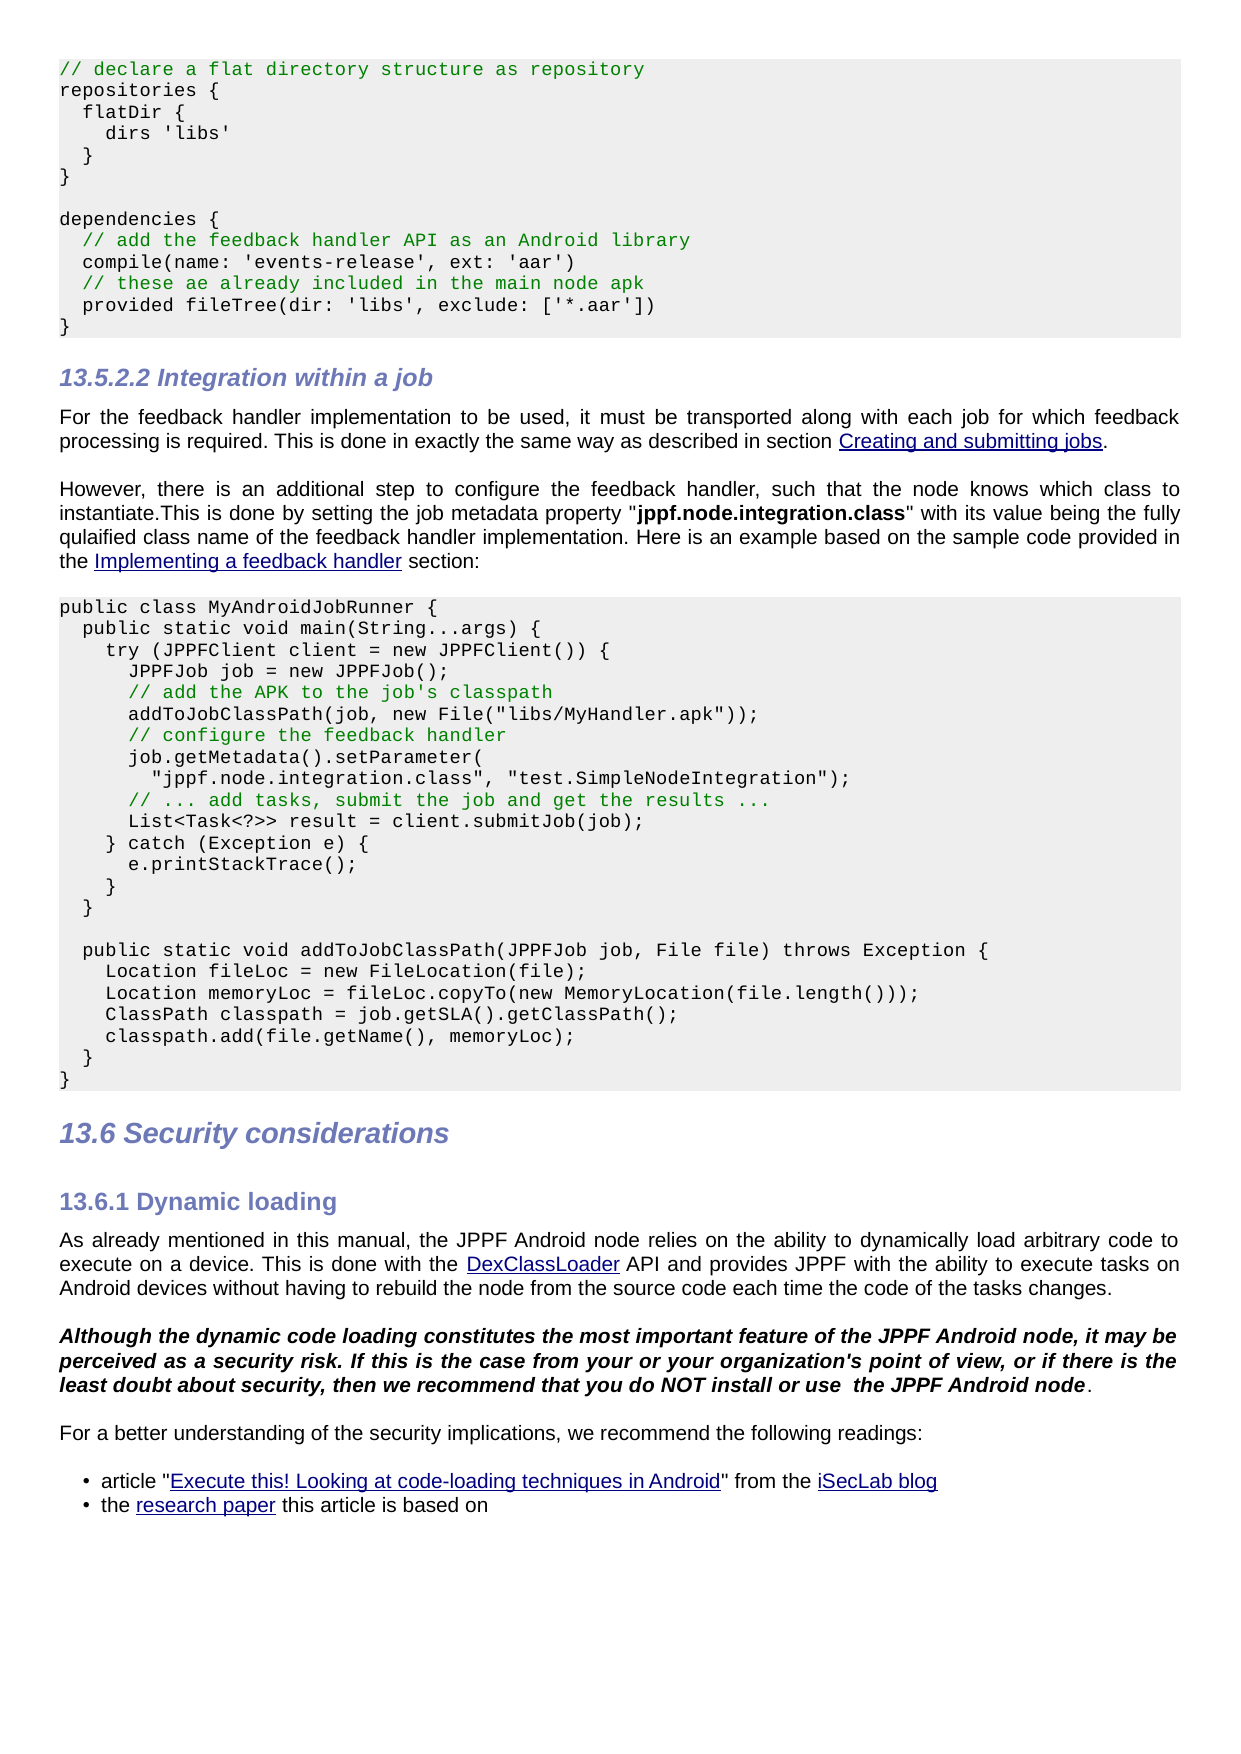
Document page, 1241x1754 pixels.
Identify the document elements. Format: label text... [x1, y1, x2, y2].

text // configure the feedback handler [59, 726, 1181, 747]
text Location fileLoc = new FileLocation(file); [59, 962, 1181, 983]
text compile(name: 'events-release', ext: 'aar') [59, 252, 1181, 274]
text // these ae already included in the main node apk [59, 274, 1181, 295]
text List<Task<?>> result = client.submitJob(job); [59, 812, 1181, 833]
text } [59, 897, 1181, 919]
subtitle Dynamic loading [59, 1187, 1181, 1216]
text dependencies { [59, 209, 1181, 231]
text Location memoryLoc = fileLoc.copyTo(new MemoryLocation(file.length())); [59, 983, 1181, 1005]
text } [59, 1069, 1181, 1091]
text classpath.add(file.getName(), memoryLoc); [59, 1026, 1181, 1048]
text } [59, 166, 1181, 188]
text public class MyAndroidJobRunner { [59, 597, 1181, 618]
text } [59, 317, 1181, 338]
list the research paper this article is based on [83, 1493, 1181, 1517]
text "jppf.node.integration.class", "test.SimpleNodeIntegration"); [59, 769, 1181, 790]
text dirs 'libs' [59, 123, 1181, 145]
text try (JPPFClient client = new JPPFClient()) { [59, 640, 1181, 661]
list article "Execute this! Looking at code-loading techniques in Android" from the iSecLab blog [83, 1469, 1181, 1493]
text } [59, 876, 1181, 897]
text } catch (Exception e) { [59, 833, 1181, 854]
text Although the dynamic code loading constitutes the most important feature of the JPPF Android node, it may be perceived as a security risk. If this is the case from your or your organization's point of view, or if there is the least doubt about security, then we recommend that you do NOT install or use the JPPF Android node. [59, 1324, 1181, 1397]
text public static void main(String...args) { [59, 618, 1181, 640]
text ClassPath classpath = job.getSLA().getClassPath(); [59, 1005, 1181, 1026]
text repositories { [59, 81, 1181, 102]
text // add the APK to the job's classpath [59, 683, 1181, 704]
text public static void addToJobClassPath(JPPFJob job, File file) throws Exception { [59, 940, 1181, 962]
text addToJobClassPath(job, new File("libs/MyHandler.apk")); [59, 704, 1181, 726]
text For a better understanding of the security implications, we recommend the following readings: [59, 1421, 1181, 1445]
text job.getMetadata().setParameter( [59, 747, 1181, 769]
text For the feedback handler implementation to be used, it must be transported along with each job for which feedback processing is required. This is done in exactly the same way as described in section Creating and submitting jobs. [59, 404, 1181, 453]
text // add the feedback handler API as an Android library [59, 231, 1181, 252]
text JPPFJob job = new JPPFJob(); [59, 661, 1181, 683]
subtitle Security considerations [59, 1116, 1181, 1149]
text e.printStackTrace(); [59, 854, 1181, 876]
text } [59, 1048, 1181, 1069]
text provided fileTree(dir: 'libs', exclude: ['*.aar']) [59, 295, 1181, 317]
text However, there is an additional step to configure the feedback handler, such that the node knows which class to instantiate.This is done by setting the job metadata property "jppf.node.integration.class" with its value being the fully qulaified class name of the feedback handler implementation. Here is an example based on the sample code provided in the Implementing a feedback handler section: [59, 477, 1181, 573]
text flatDir { [59, 102, 1181, 123]
text As already mentioned in this manual, the JPPF Android node relies on the ability to dynamically load arbitrary code to execute on a device. This is done with the DexClassLoader API and provides JPPF with the ability to execute tasks on Android devices without having to rebuild the node from the source code each time the code of the tasks changes. [59, 1228, 1181, 1300]
subtitle Integration within a job [59, 363, 1181, 392]
text // ... add tasks, submit the job and get the results ... [59, 790, 1181, 812]
text // declare a flat directory structure as repository [59, 59, 1181, 81]
text } [59, 145, 1181, 166]
